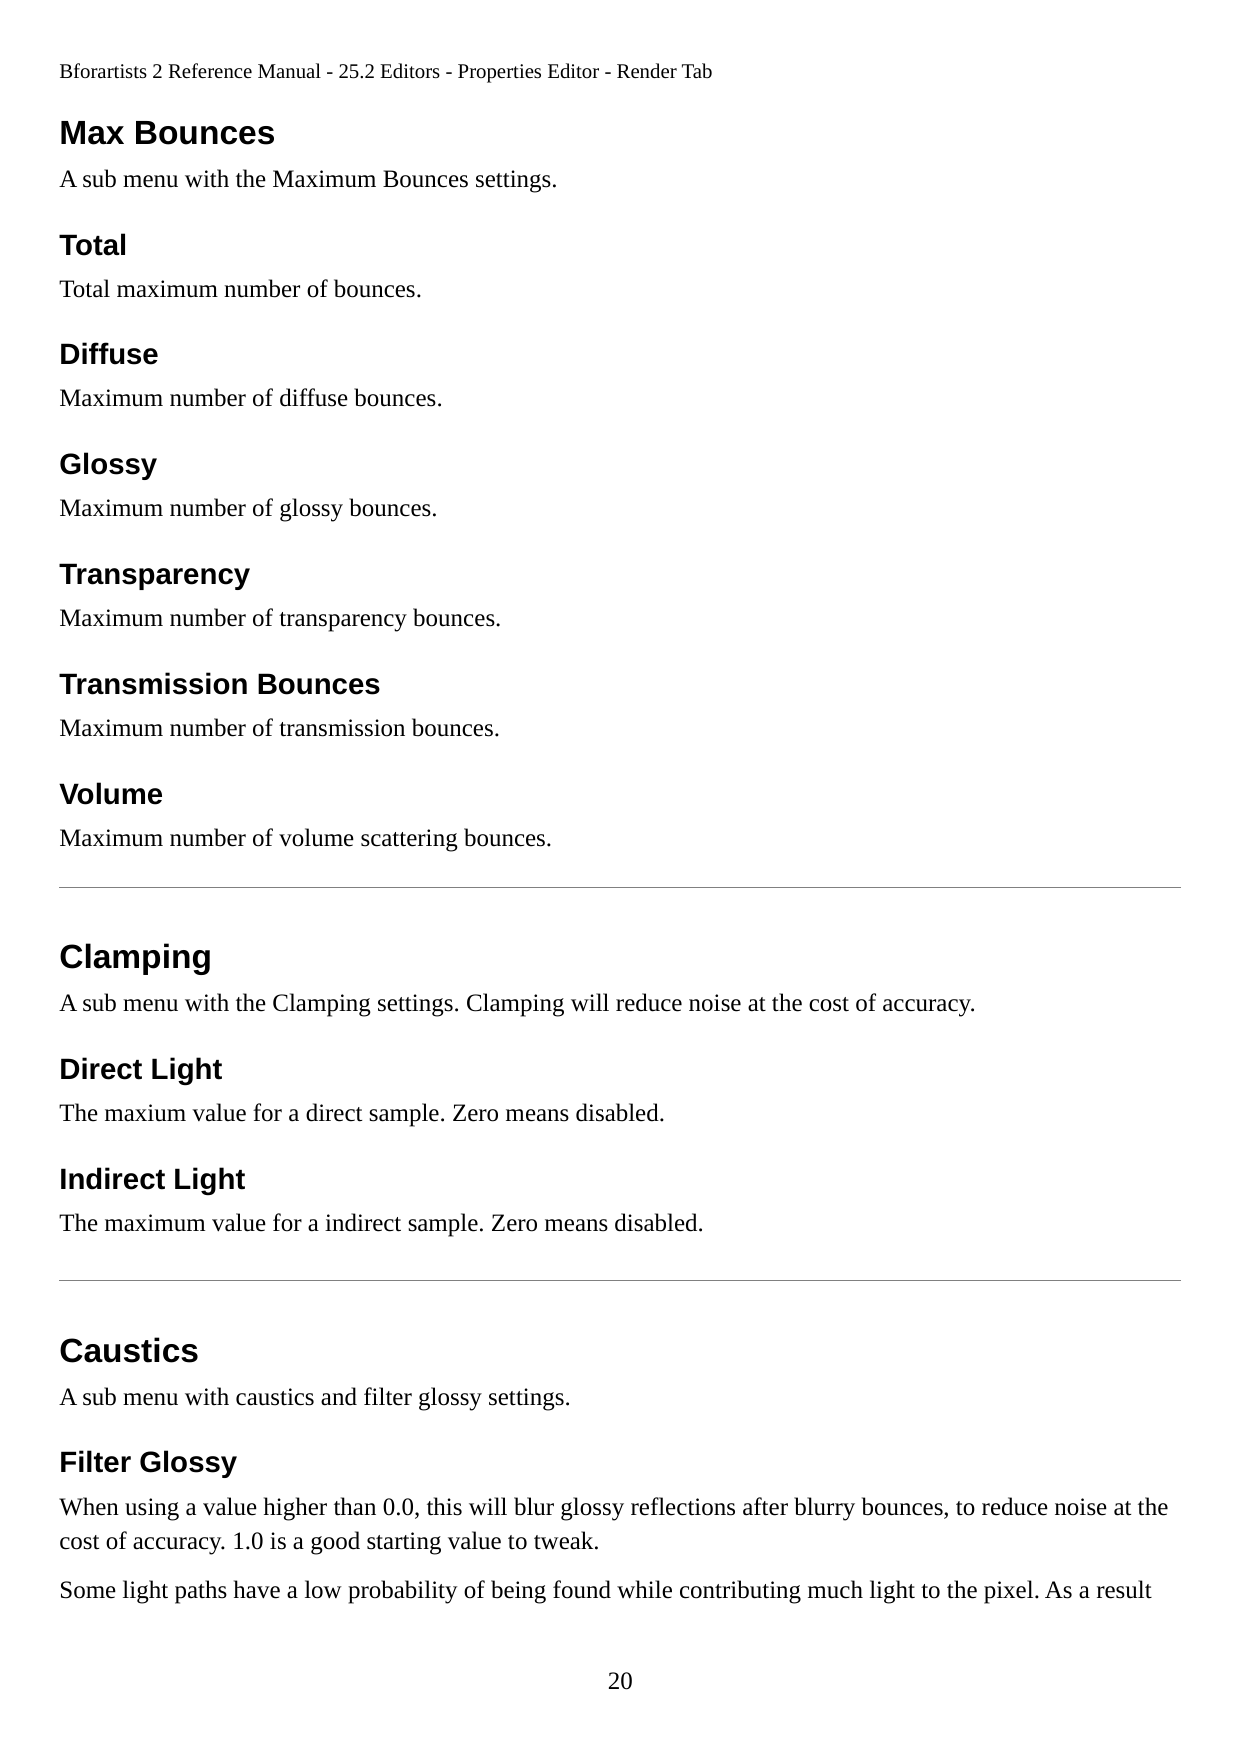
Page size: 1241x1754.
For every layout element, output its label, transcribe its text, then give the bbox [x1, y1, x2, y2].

text A sub menu with the Clamping settings. Clamping will reduce noise at the cost of accuracy. [59, 988, 1181, 1017]
text Maximum number of volume scattering bounces. [59, 823, 1181, 852]
text A sub menu with the Maximum Bounces settings. [59, 164, 1181, 192]
subtitle Max Bounces [59, 113, 1181, 151]
text Total maximum number of bounces. [59, 274, 1181, 302]
text The maximum value for a indirect sample. Zero means disabled. [59, 1208, 1181, 1237]
text Maximum number of transmission bounces. [59, 713, 1181, 742]
text The maxium value for a direct sample. Zero means disabled. [59, 1098, 1181, 1127]
subtitle Diffuse [59, 337, 1181, 371]
subtitle Direct Light [59, 1052, 1181, 1086]
subtitle Clamping [59, 937, 1181, 976]
text When using a value higher than 0.0, this will blur glossy reflections after blurry bounces, to reduce noise at the cost of accuracy. 1.0 is a good starting value to tweak. [59, 1492, 1181, 1555]
text Some light paths have a low probability of being found while contributing much light to the pixel. As a result [59, 1575, 1181, 1604]
subtitle Caustics [59, 1331, 1181, 1369]
text Maximum number of glossy bounces. [59, 493, 1181, 522]
text A sub menu with caustics and filter glossy settings. [59, 1382, 1181, 1411]
subtitle Transmission Bounces [59, 667, 1181, 701]
subtitle Transparency [59, 557, 1181, 591]
subtitle Total [59, 227, 1181, 261]
text Maximum number of transparency bounces. [59, 603, 1181, 632]
subtitle Filter Glossy [59, 1445, 1181, 1479]
subtitle Glossy [59, 447, 1181, 481]
text Maximum number of diffuse bounces. [59, 383, 1181, 412]
subtitle Indirect Light [59, 1162, 1181, 1196]
subtitle Volume [59, 777, 1181, 811]
